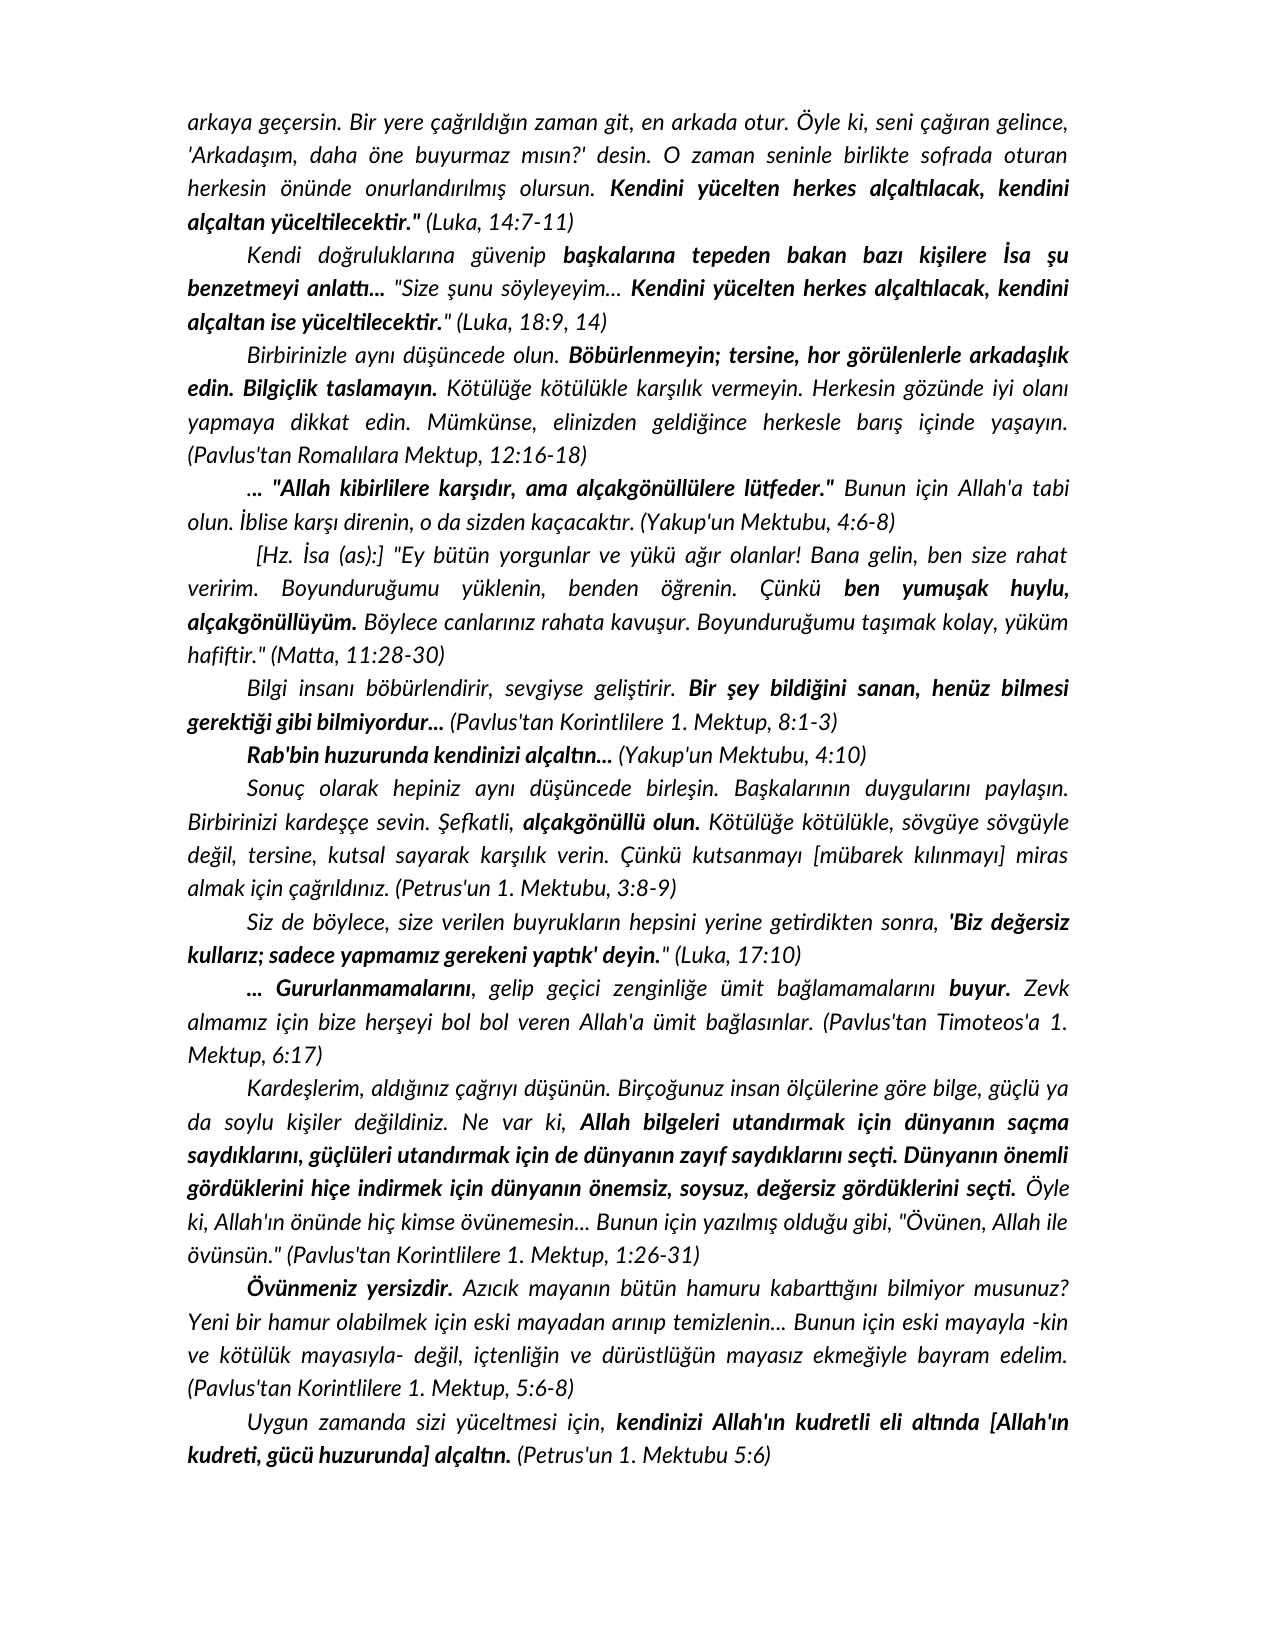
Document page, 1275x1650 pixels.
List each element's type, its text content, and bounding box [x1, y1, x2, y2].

text Birbirinizle aynı düşüncede olun. Böbürlenmeyin; tersine, hor görülenlerle arkadaşlık edin. Bilgiçlik taslamayın. Kötülüğe kötülükle karşılık vermeyin. Herkesin gözünde iyi olanı yapmaya dikkat edin. Mümkünse, elinizden geldiğince herkesle barış içinde yaşayın. (Pavlus'tan Romalılara Mektup, 12:16-18) [187, 337, 1070, 470]
text [Hz. İsa (as):] "Ey bütün yorgunlar ve yükü ağır olanlar! Bana gelin, ben size rahat veririm. Boyunduruğumu yüklenin, benden öğrenin. Çünkü ben yumuşak huylu, alçakgönüllüyüm. Böylece canlarınız rahata kavuşur. Boyunduruğumu taşımak kolay, yüküm hafiftir." (Matta, 11:28-30) [187, 537, 1070, 670]
text Bilgi insanı böbürlendirir, sevgiyse geliştirir. Bir şey bildiğini sanan, henüz bilmesi gerektiği gibi bilmiyordur... (Pavlus'tan Korintlilere 1. Mektup, 8:1-3) [187, 670, 1070, 737]
text Övünmeniz yersizdir. Azıcık mayanın bütün hamuru kabarttığını bilmiyor musunuz? Yeni bir hamur olabilmek için eski mayadan arınıp temizlenin... Bunun için eski mayayla -kin ve kötülük mayasıyla- değil, içtenliğin ve dürüstlüğün mayasız ekmeğiyle bayram edelim. (Pavlus'tan Korintlilere 1. Mektup, 5:6-8) [187, 1270, 1070, 1403]
text ... "Allah kibirlilere karşıdır, ama alçakgönüllülere lütfeder." Bunun için Allah'a tabi olun. İblise karşı direnin, o da sizden kaçacaktır. (Yakup'un Mektubu, 4:6-8) [187, 470, 1070, 537]
text Rab'bin huzurunda kendinizi alçaltın... (Yakup'un Mektubu, 4:10) [187, 737, 1070, 770]
text Siz de böylece, size verilen buyrukların hepsini yerine getirdikten sonra, 'Biz değersiz kullarız; sadece yapmamız gerekeni yaptık' deyin." (Luka, 17:10) [187, 903, 1070, 970]
text arkaya geçersin. Bir yere çağrıldığın zaman git, en arkada otur. Öyle ki, seni çağıran gelince, 'Arkadaşım, daha öne buyurmaz mısın?' desin. O zaman seninle birlikte sofrada oturan herkesin önünde onurlandırılmış olursun. Kendini yücelten herkes alçaltılacak, kendini alçaltan yüceltilecektir." (Luka, 14:7-11) [187, 103, 1070, 237]
text Sonuç olarak hepiniz aynı düşüncede birleşin. Başkalarının duygularını paylaşın. Birbirinizi kardeşçe sevin. Şefkatli, alçakgönüllü olun. Kötülüğe kötülükle, sövgüye sövgüyle değil, tersine, kutsal sayarak karşılık verin. Çünkü kutsanmayı [mübarek kılınmayı] miras almak için çağrıldınız. (Petrus'un 1. Mektubu, 3:8-9) [187, 770, 1070, 903]
text ... Gururlanmamalarını, gelip geçici zenginliğe ümit bağlamamalarını buyur. Zevk almamız için bize herşeyi bol bol veren Allah'a ümit bağlasınlar. (Pavlus'tan Timoteos'a 1. Mektup, 6:17) [187, 970, 1070, 1070]
text Kendi doğruluklarına güvenip başkalarına tepeden bakan bazı kişilere İsa şu benzetmeyi anlattı... "Size şunu söyleyeyim... Kendini yücelten herkes alçaltılacak, kendini alçaltan ise yüceltilecektir." (Luka, 18:9, 14) [187, 237, 1070, 337]
text Kardeşlerim, aldığınız çağrıyı düşünün. Birçoğunuz insan ölçülerine göre bilge, güçlü ya da soylu kişiler değildiniz. Ne var ki, Allah bilgeleri utandırmak için dünyanın saçma saydıklarını, güçlüleri utandırmak için de dünyanın zayıf saydıklarını seçti. Dünyanın önemli gördüklerini hiçe indirmek için dünyanın önemsiz, soysuz, değersiz gördüklerini seçti. Öyle ki, Allah'ın önünde hiç kimse övünemesin... Bunun için yazılmış olduğu gibi, "Övünen, Allah ile övünsün." (Pavlus'tan Korintlilere 1. Mektup, 1:26-31) [187, 1070, 1070, 1270]
text Uygun zamanda sizi yüceltmesi için, kendinizi Allah'ın kudretli eli altında [Allah'ın kudreti, gücü huzurunda] alçaltın. (Petrus'un 1. Mektubu 5:6) [187, 1403, 1070, 1470]
